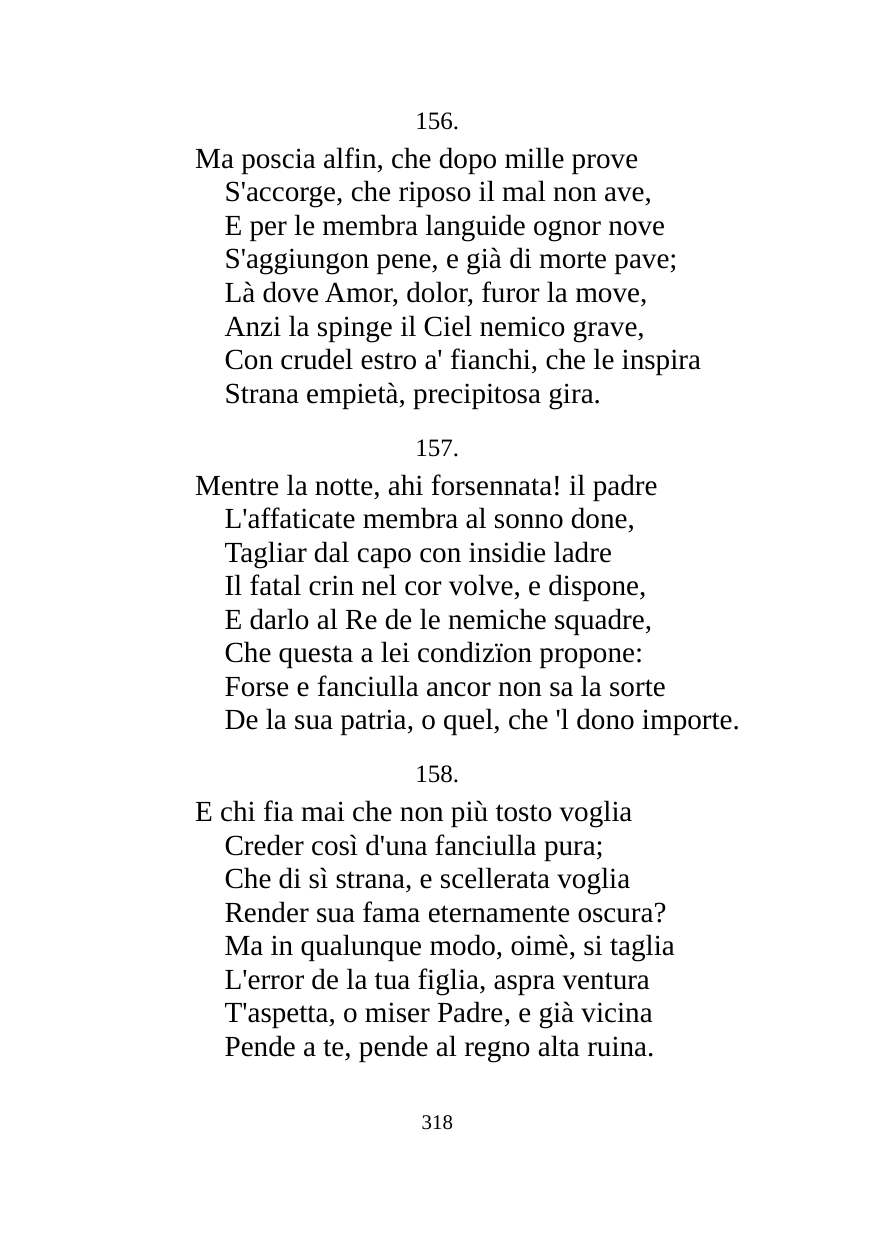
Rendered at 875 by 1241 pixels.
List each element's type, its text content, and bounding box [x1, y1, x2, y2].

text Con crudel estro a' fianchi, che le inspira [224, 342, 768, 376]
text L'affaticate membra al sonno done, [224, 501, 768, 535]
text Tagliar dal capo con insidie ladre [224, 535, 768, 568]
text S'accorge, che riposo il mal non ave, [224, 174, 768, 208]
text Creder così d'una fanciulla pura; [224, 828, 768, 861]
text Ma in qualunque modo, oimè, si taglia [224, 928, 768, 962]
text Che di sì strana, e scellerata voglia [224, 861, 768, 895]
text Mentre la notte, ahi forsennata! il padre [195, 468, 768, 501]
text E chi fia mai che non più tosto voglia [195, 794, 768, 828]
text Strana empietà, precipitosa gira. [224, 376, 768, 409]
text 158. [106, 759, 768, 788]
text De la sua patria, o quel, che 'l dono importe. [224, 702, 768, 736]
text E per le membra languide ognor nove [224, 208, 768, 242]
text Là dove Amor, dolor, furor la move, [224, 275, 768, 309]
text 157. [106, 433, 768, 462]
text Pende a te, pende al regno alta ruina. [224, 1029, 768, 1063]
text L'error de la tua figlia, aspra ventura [224, 962, 768, 996]
text Render sua fama eternamente oscura? [224, 895, 768, 928]
text S'aggiungon pene, e già di morte pave; [224, 242, 768, 275]
text Il fatal crin nel cor volve, e dispone, [224, 568, 768, 602]
text E darlo al Re de le nemiche squadre, [224, 602, 768, 635]
text Ma poscia alfin, che dopo mille prove [195, 141, 768, 174]
text Forse e fanciulla ancor non sa la sorte [224, 669, 768, 702]
text Che questa a lei condizïon propone: [224, 635, 768, 669]
text T'aspetta, o miser Padre, e già vicina [224, 996, 768, 1029]
text Anzi la spinge il Ciel nemico grave, [224, 309, 768, 342]
text 156. [106, 106, 768, 135]
